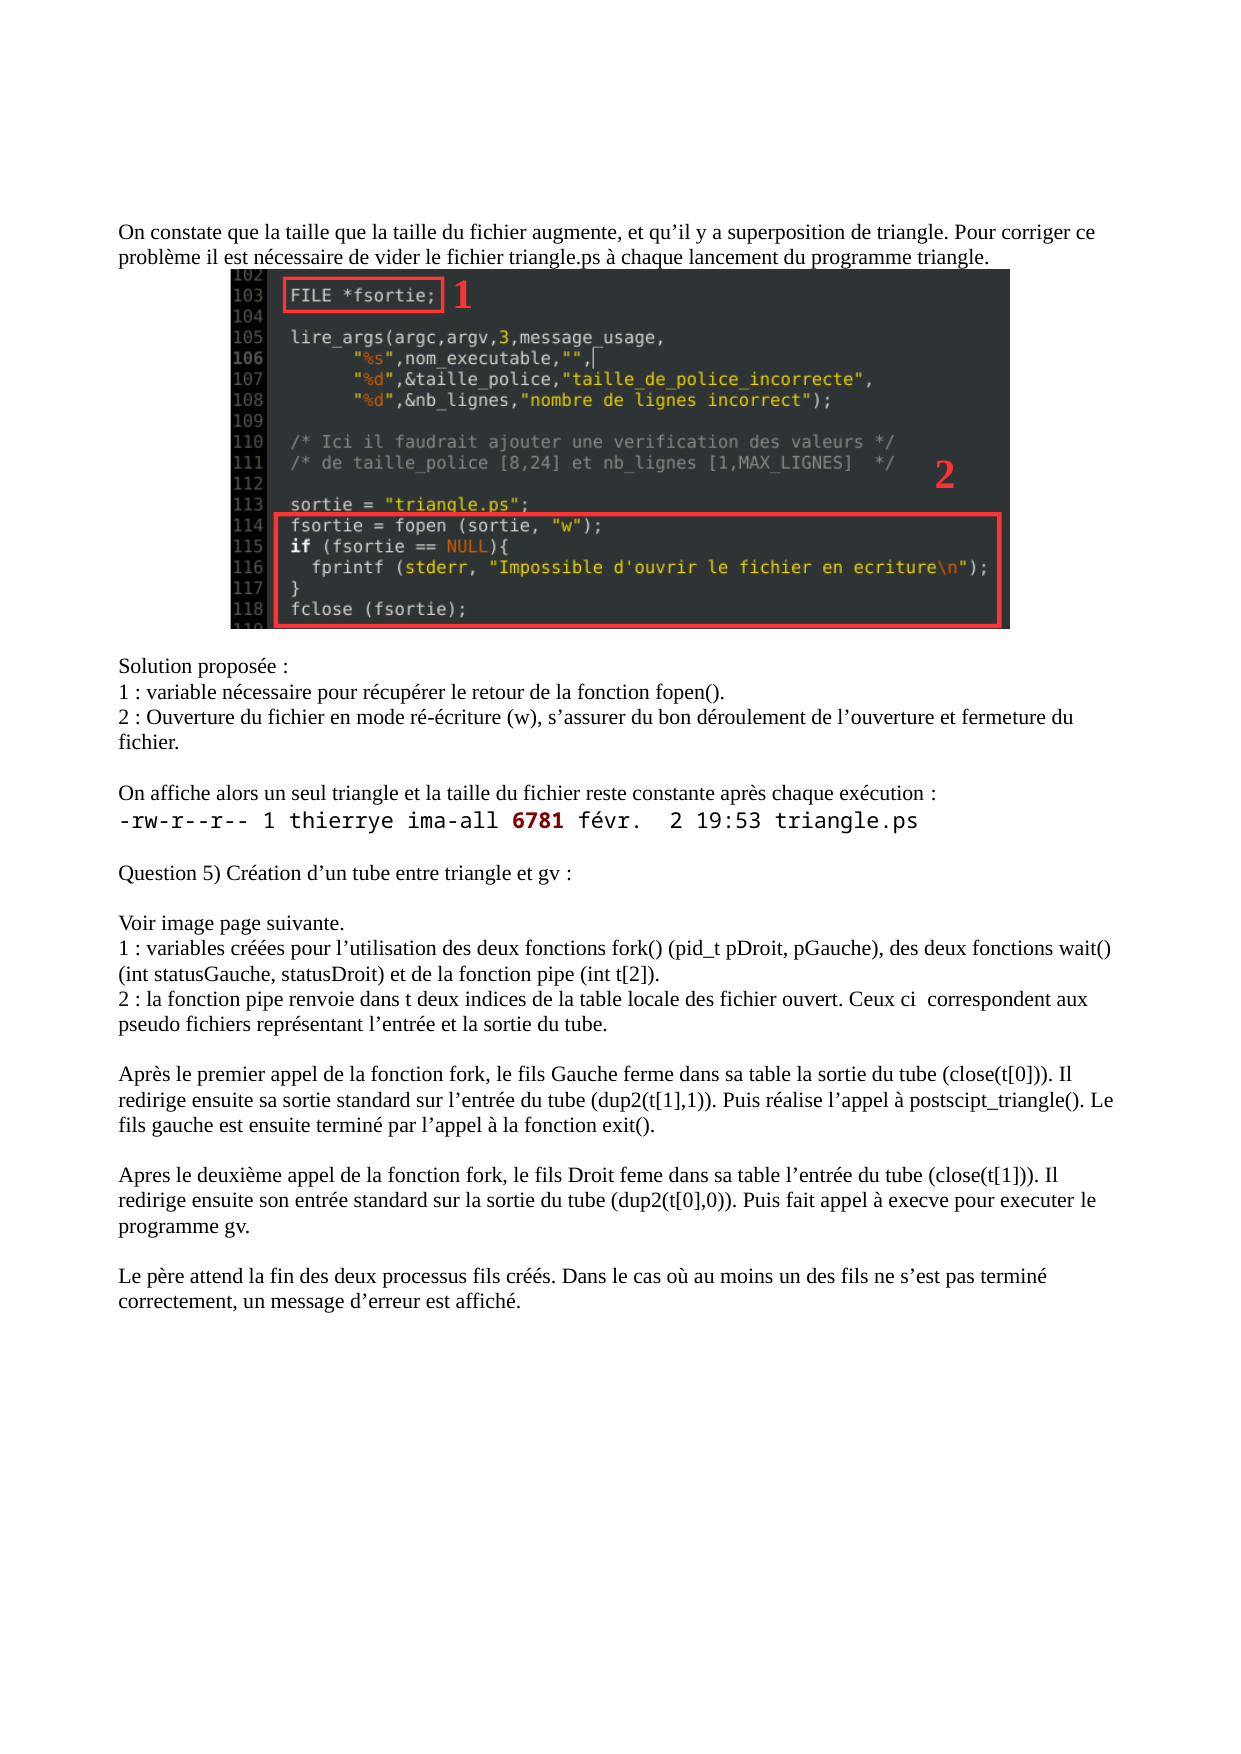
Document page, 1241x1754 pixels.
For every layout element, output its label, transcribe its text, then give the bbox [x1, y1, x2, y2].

text On constate que la taille que la taille du fichier augmente, et qu’il y a superposition de triangle. Pour corriger ce problème il est nécessaire de vider le fichier triangle.ps à chaque lancement du programme triangle. [118, 219, 1122, 269]
picture [230, 269, 1010, 629]
text On affiche alors un seul triangle et la taille du fichier reste constante après chaque exécution : [118, 779, 1122, 805]
text 2 : Ouverture du fichier en mode ré-écriture (w), s’assurer du bon déroulement de l’ouverture et fermeture du fichier. [118, 704, 1122, 754]
text Le père attend la fin des deux processus fils créés. Dans le cas où au moins un des fils ne s’est pas terminé correctement, un message d’erreur est affiché. [118, 1263, 1122, 1313]
text Voir image page suivante. [118, 910, 1122, 935]
text 1 : variable nécessaire pour récupérer le retour de la fonction fopen(). [118, 679, 1122, 704]
text 1 : variables créées pour l’utilisation des deux fonctions fork() (pid_t pDroit, pGauche), des deux fonctions wait() (int statusGauche, statusDroit) et de la fonction pipe (int t[2]). [118, 935, 1122, 986]
text Après le premier appel de la fonction fork, le fils Gauche ferme dans sa table la sortie du tube (close(t[0])). Il redirige ensuite sa sortie standard sur l’entrée du tube (dup2(t[1],1)). Puis réalise l’appel à postscipt_triangle(). Le fils gauche est ensuite terminé par l’appel à la fonction exit(). [118, 1061, 1122, 1137]
picture [279, 517, 997, 623]
text -rw-r--r-- 1 thierrye ima-all 6781 févr. 2 19:53 triangle.ps [118, 805, 1122, 834]
text 2 : la fonction pipe renvoie dans t deux indices de la table locale des fichier ouvert. Ceux ci correspondent aux pseudo fichiers représentant l’entrée et la sortie du tube. [118, 986, 1122, 1036]
text Apres le deuxième appel de la fonction fork, le fils Droit feme dans sa table l’entrée du tube (close(t[1])). Il redirige ensuite son entrée standard sur la sortie du tube (dup2(t[0],0)). Puis fait appel à execve pour executer le programme gv. [118, 1162, 1122, 1238]
text Solution proposée : [118, 653, 1122, 679]
text Question 5) Création d’un tube entre triangle et gv : [118, 860, 1122, 885]
